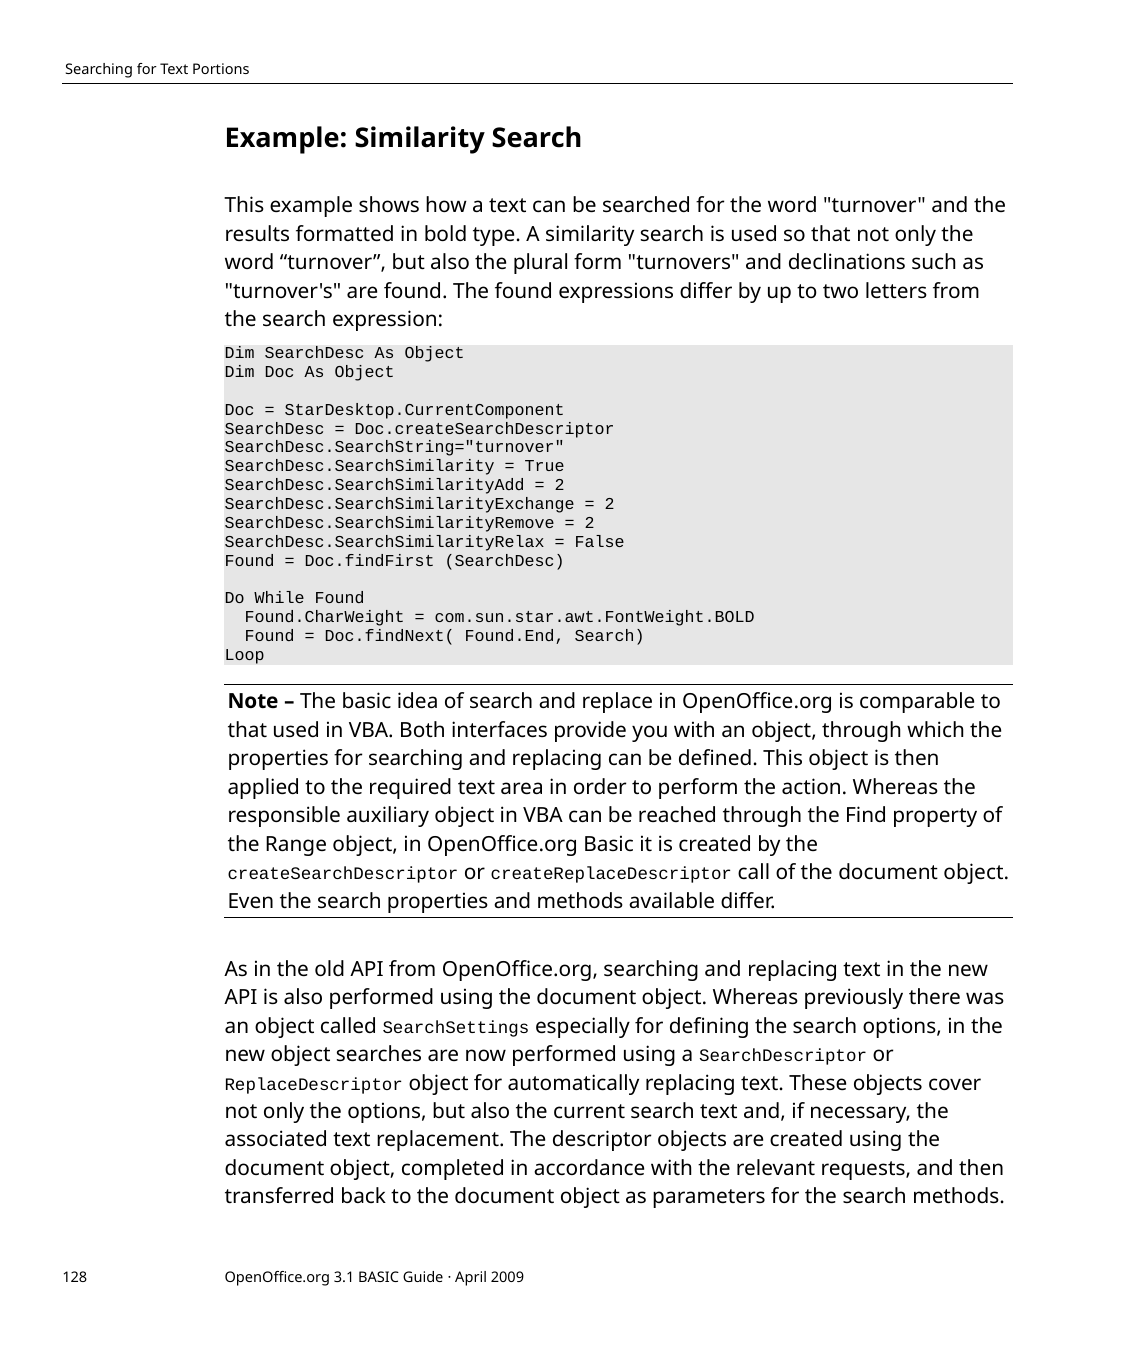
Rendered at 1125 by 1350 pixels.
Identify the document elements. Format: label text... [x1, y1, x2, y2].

text Dim SearchDesc As Object Dim Doc As Object Doc = StarDesktop.CurrentComponent SearchDesc = Doc.createSearchDescriptor SearchDesc.SearchString="turnover" SearchDesc.SearchSimilarity = True SearchDesc.SearchSimilarityAdd = 2 SearchDesc.SearchSimilarityExchange = 2 SearchDesc.SearchSimilarityRemove = 2 SearchDesc.SearchSimilarityRelax = False Found = Doc.findFirst (SearchDesc) Do While Found Found.CharWeight = com.sun.star.awt.FontWeight.BOLD Found = Doc.findNext( Found.End, Search) Loop [224, 345, 1013, 665]
text This example shows how a text can be searched for the word "turnover" and the results formatted in bold type. A similarity search is used so that not only the word “turnover”, but also the plural form "turnovers" and declinations such as "turnover's" are found. The found expressions differ by up to two letters from the search expression: [224, 191, 1013, 333]
text As in the old API from OpenOffice.org, searching and replacing text in the new API is also performed using the document object. Whereas previously there was an object called SearchSettings especially for defining the search options, in the new object searches are now performed using a SearchDescriptor or ReplaceDescriptor object for automatically replacing text. These objects cover not only the options, but also the current search text and, if necessary, the associated text replacement. The descriptor objects are created using the document object, completed in accordance with the relevant requests, and then transferred back to the document object as parameters for the search methods. [224, 954, 1013, 1210]
list The basic idea of search and replace in OpenOffice.org is comparable to that used in VBA. Both interfaces provide you with an object, through which the properties for searching and replacing can be defined. This object is then applied to the required text area in order to perform the action. Whereas the responsible auxiliary object in VBA can be reached through the Find property of the Range object, in OpenOffice.org Basic it is created by the createSearchDescriptor or createReplaceDescriptor call of the document object. Even the search properties and methods available differ. [224, 685, 1013, 917]
subtitle Example: Similarity Search [224, 118, 1013, 155]
